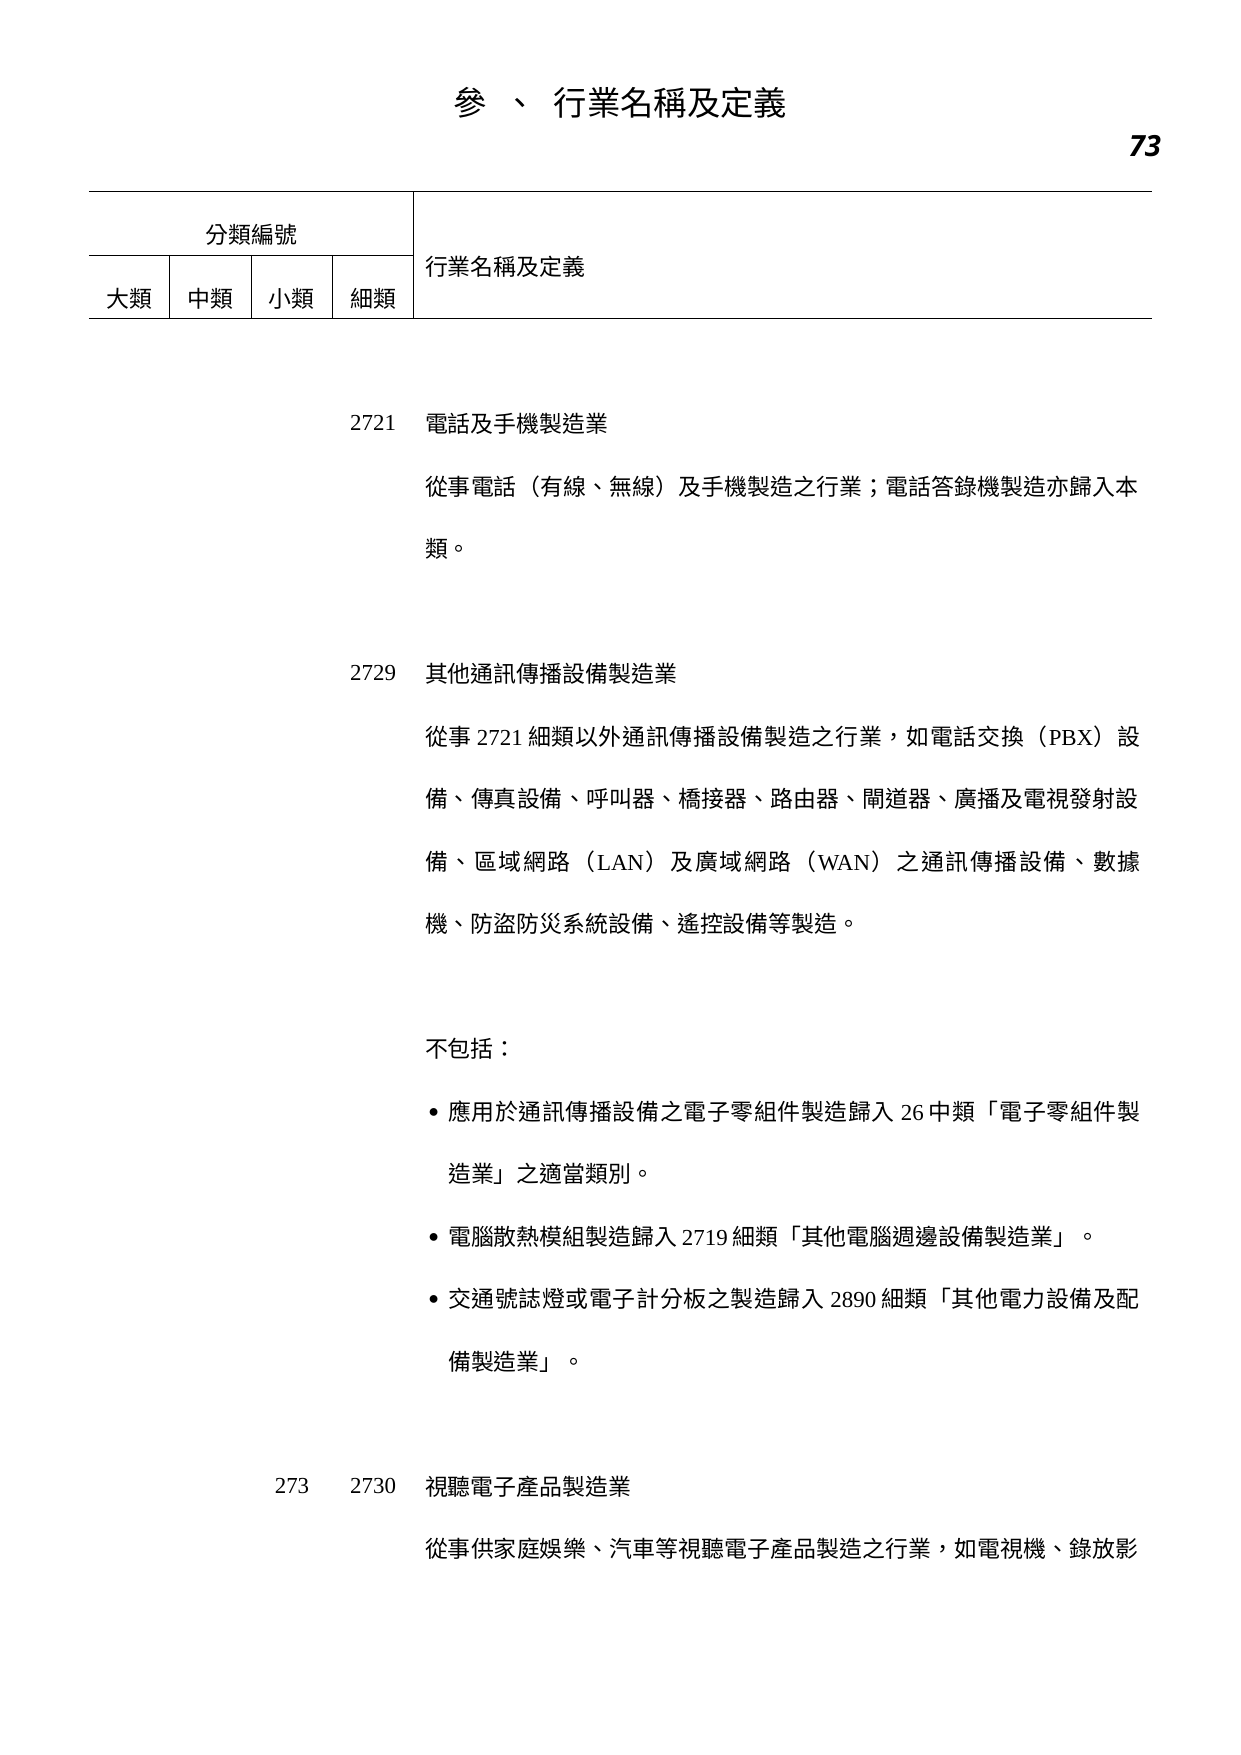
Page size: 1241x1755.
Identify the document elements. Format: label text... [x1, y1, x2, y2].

table_cell 2730 [332, 1443, 413, 1568]
table_cell [251, 319, 332, 381]
table_cell 大類 [89, 256, 169, 318]
table_cell [89, 631, 170, 1443]
table_cell 視聽電子產品製造業 從事供家庭娛樂、汽車等視聽電子產品製造之行業，如電視機、錄放影 [414, 1443, 1152, 1568]
table_cell [170, 631, 251, 1443]
table_cell [170, 1443, 251, 1568]
table_cell [170, 319, 251, 381]
table_cell [332, 319, 413, 381]
table_cell [251, 631, 332, 1443]
table_cell 細類 [333, 256, 413, 318]
table_cell 電話及手機製造業 從事電話（有線、無線）及手機製造之行業；電話答錄機製造亦歸入本類。 [414, 381, 1152, 631]
table_header 行業名稱及定義 [414, 192, 1152, 318]
table_cell 小類 [252, 256, 332, 318]
table_cell [170, 381, 251, 631]
table_cell [89, 319, 170, 381]
table_cell 中類 [170, 256, 251, 318]
table_cell 2729 [332, 631, 413, 1443]
table_cell 其他通訊傳播設備製造業 從事2721細類以外通訊傳播設備製造之行業，如電話交換（PBX）設備、傳真設備、呼叫器、橋接器、路由器、閘道器、廣播及電視發射設備、區域網路（LAN）及廣域網路（WAN）之通訊傳播設備、數據機、防盜防災系統設備、遙控設備等製造。 不包括： 應用於通訊傳播設備之電子零組件製造歸入26中類「電子零組件製造業」之適當類別。 電腦散熱模組製造歸入2719細類「其他電腦週邊設備製造業」。 交通號誌燈或電子計分板之製造歸入2890細類「其他電力設備及配備製造業」。 [414, 631, 1152, 1443]
table_cell [414, 319, 1152, 381]
table_cell 2721 [332, 381, 413, 631]
table_header 分類編號 [89, 192, 413, 255]
table_cell 273 [251, 1443, 332, 1568]
table_cell [251, 381, 332, 631]
table_cell [89, 381, 170, 631]
table_cell [89, 1443, 170, 1568]
